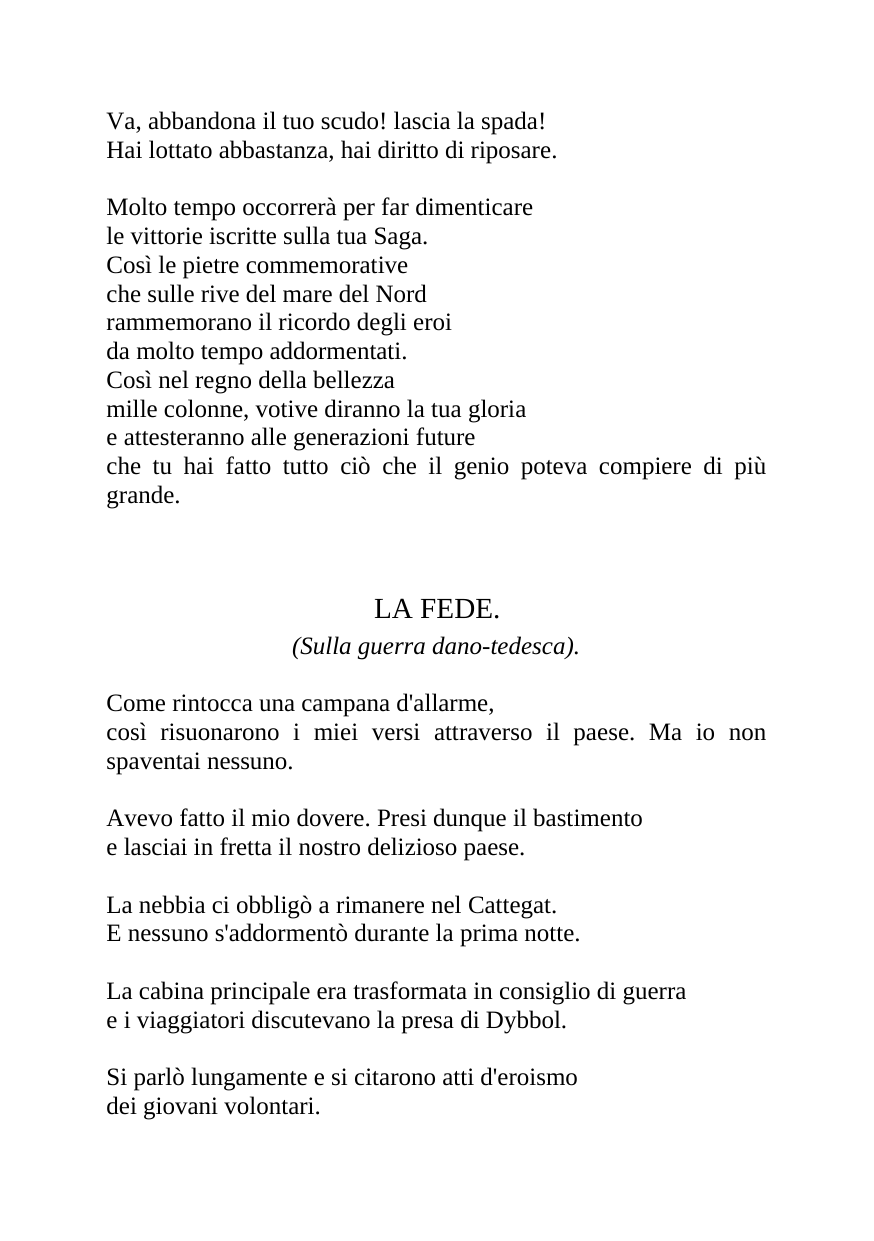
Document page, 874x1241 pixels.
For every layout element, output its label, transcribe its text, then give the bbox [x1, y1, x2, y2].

text da molto tempo addormentati. [106, 336, 768, 365]
text rammemorano il ricordo degli eroi [106, 307, 768, 336]
text che sulle rive del mare del Nord [106, 279, 768, 307]
text e attesteranno alle generazioni future [106, 422, 768, 451]
text e lasciai in fretta il nostro delizioso paese. [106, 832, 768, 861]
text mille colonne, votive diranno la tua gloria [106, 394, 768, 422]
text Molto tempo occorrerà per far dimenticare [106, 192, 768, 221]
text Così nel regno della bellezza [106, 365, 768, 394]
text Come rintocca una campana d'allarme, [106, 688, 768, 717]
subtitle LA FEDE. [106, 591, 768, 625]
text E nessuno s'addormentò durante la prima notte. [106, 918, 768, 947]
text Va, abbandona il tuo scudo! lascia la spada! [106, 106, 768, 135]
text le vittorie iscritte sulla tua Saga. [106, 221, 768, 250]
text Avevo fatto il mio dovere. Presi dunque il bastimento [106, 803, 768, 832]
text La cabina principale era trasformata in consiglio di guerra [106, 976, 768, 1005]
text (Sulla guerra dano-tedesca). [106, 631, 768, 660]
text così risuonarono i miei versi attraverso il paese. Ma io non spaventai nessuno. [106, 717, 768, 775]
text dei giovani volontari. [106, 1091, 768, 1120]
text Hai lottato abbastanza, hai diritto di riposare. [106, 135, 768, 164]
text La nebbia ci obbligò a rimanere nel Cattegat. [106, 890, 768, 918]
text e i viaggiatori discutevano la presa di Dybbol. [106, 1005, 768, 1033]
text che tu hai fatto tutto ciò che il genio poteva compiere di più grande. [106, 451, 768, 509]
text Così le pietre commemorative [106, 250, 768, 279]
text Si parlò lungamente e si citarono atti d'eroismo [106, 1062, 768, 1091]
